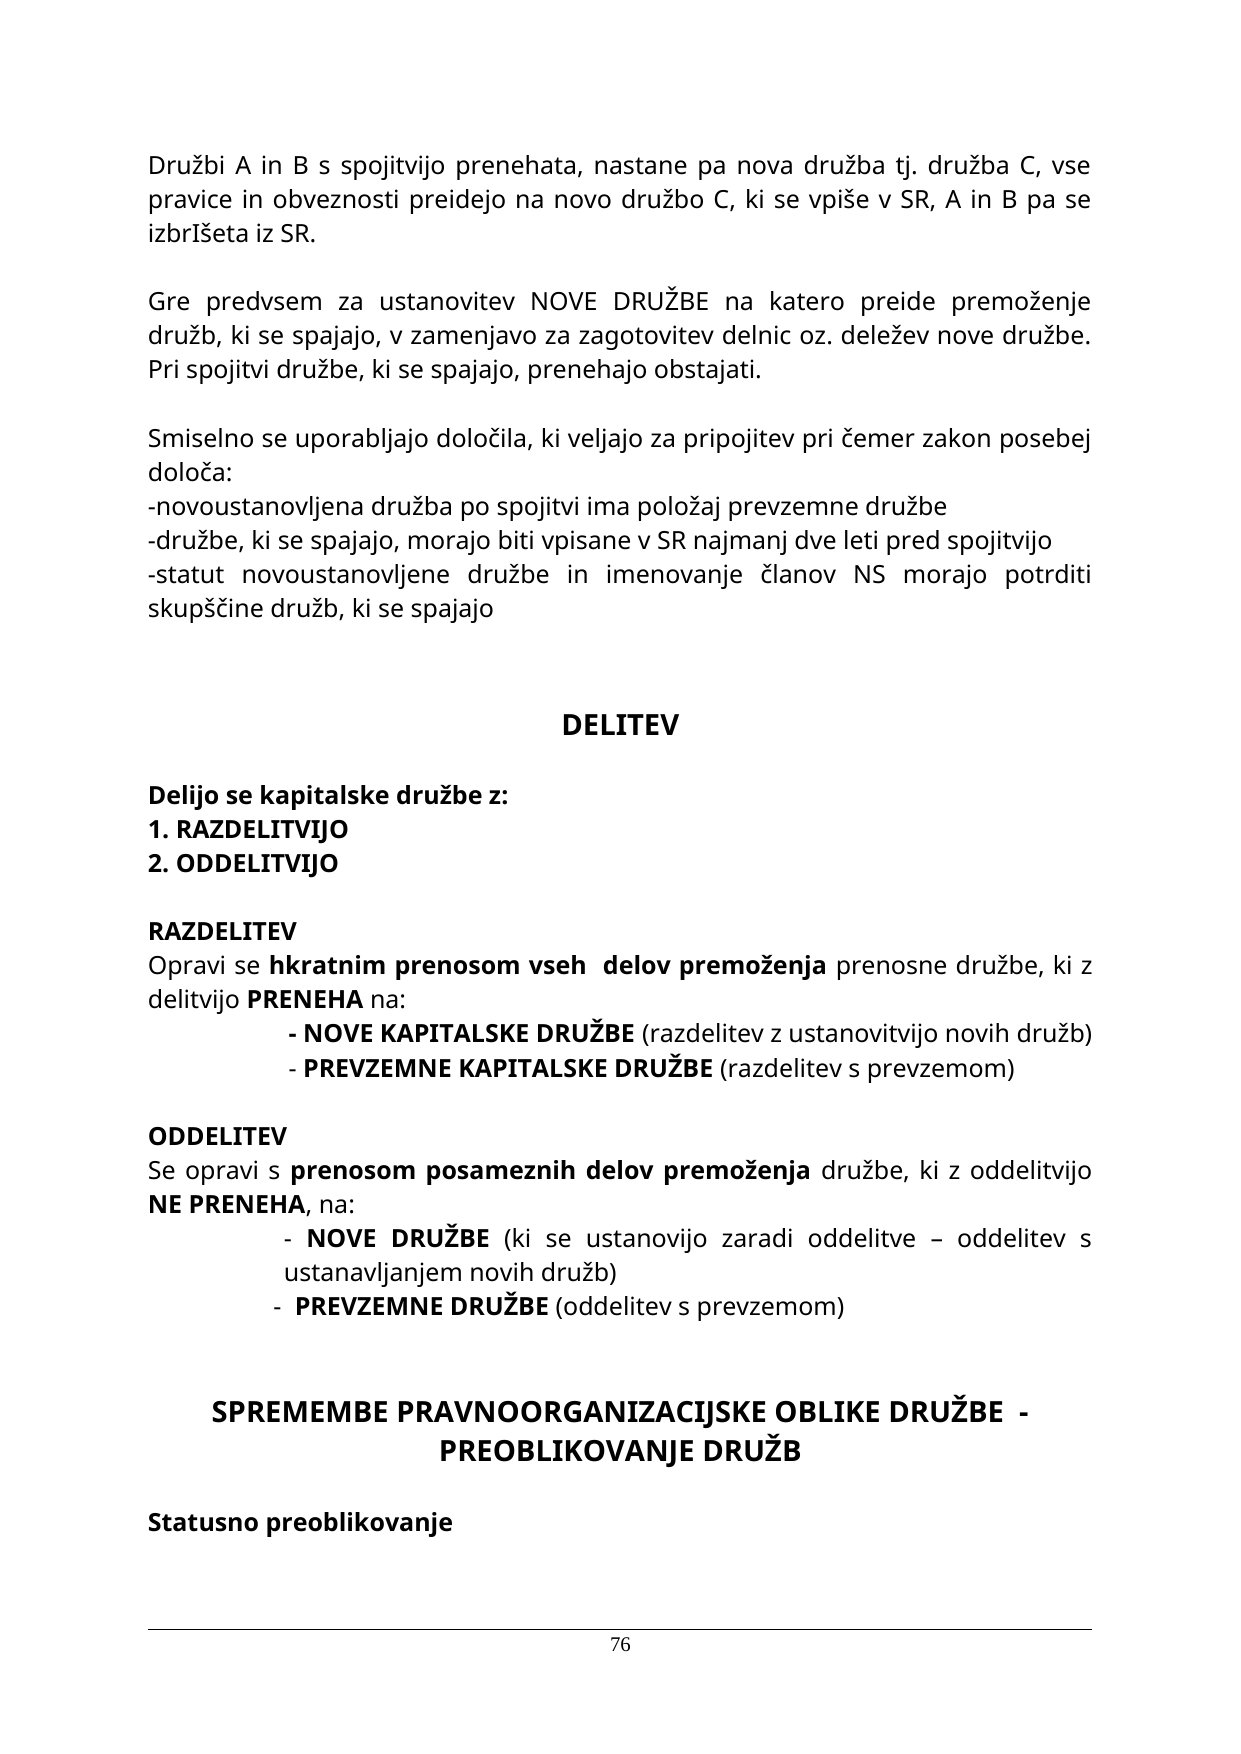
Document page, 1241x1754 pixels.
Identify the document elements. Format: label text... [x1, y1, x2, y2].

text -novoustanovljena družba po spojitvi ima položaj prevzemne družbe [148, 488, 1092, 522]
text - PREVZEMNE DRUŽBE (oddelitev s prevzemom) [148, 1289, 1092, 1323]
text 1. RAZDELITVIJO [148, 812, 1092, 846]
text Opravi se hkratnim prenosom vseh delov premoženja prenosne družbe, ki z delitvijo PRENEHA na: [148, 948, 1092, 1016]
text 2. ODDELITVIJO [148, 846, 1092, 880]
text -družbe, ki se spajajo, morajo biti vpisane v SR najmanj dve leti pred spojitvijo [148, 522, 1092, 556]
text Se opravi s prenosom posameznih delov premoženja družbe, ki z oddelitvijo NE PRENEHA, na: [148, 1152, 1092, 1221]
text - NOVE DRUŽBE (ki se ustanovijo zaradi oddelitve – oddelitev s ustanavljanjem novih družb) [284, 1221, 1092, 1289]
text -statut novoustanovljene družbe in imenovanje članov NS morajo potrditi skupščine družb, ki se spajajo [148, 556, 1092, 624]
text ODDELITEV [148, 1118, 1092, 1152]
text RAZDELITEV [148, 914, 1092, 948]
text Družbi A in B s spojitvijo prenehata, nastane pa nova družba tj. družba C, vse pravice in obveznosti preidejo na novo družbo C, ki se vpiše v SR, A in B pa se izbrIšeta iz SR. [148, 148, 1092, 250]
text Smiselno se uporabljajo določila, ki veljajo za pripojitev pri čemer zakon posebej določa: [148, 420, 1092, 488]
text DELITEV [148, 704, 1092, 744]
text - NOVE KAPITALSKE DRUŽBE (razdelitev z ustanovitvijo novih družb) - PREVZEMNE KAPITALSKE DRUŽBE (razdelitev s prevzemom) [288, 1016, 1092, 1084]
text Delijo se kapitalske družbe z: [148, 778, 1092, 812]
text Statusno preoblikovanje [148, 1504, 1092, 1538]
text Gre predvsem za ustanovitev NOVE DRUŽBE na katero preide premoženje družb, ki se spajajo, v zamenjavo za zagotovitev delnic oz. deležev nove družbe. Pri spojitvi družbe, ki se spajajo, prenehajo obstajati. [148, 284, 1092, 386]
text SPREMEMBE PRAVNOORGANIZACIJSKE OBLIKE DRUŽBE - PREOBLIKOVANJE DRUŽB [148, 1391, 1092, 1470]
